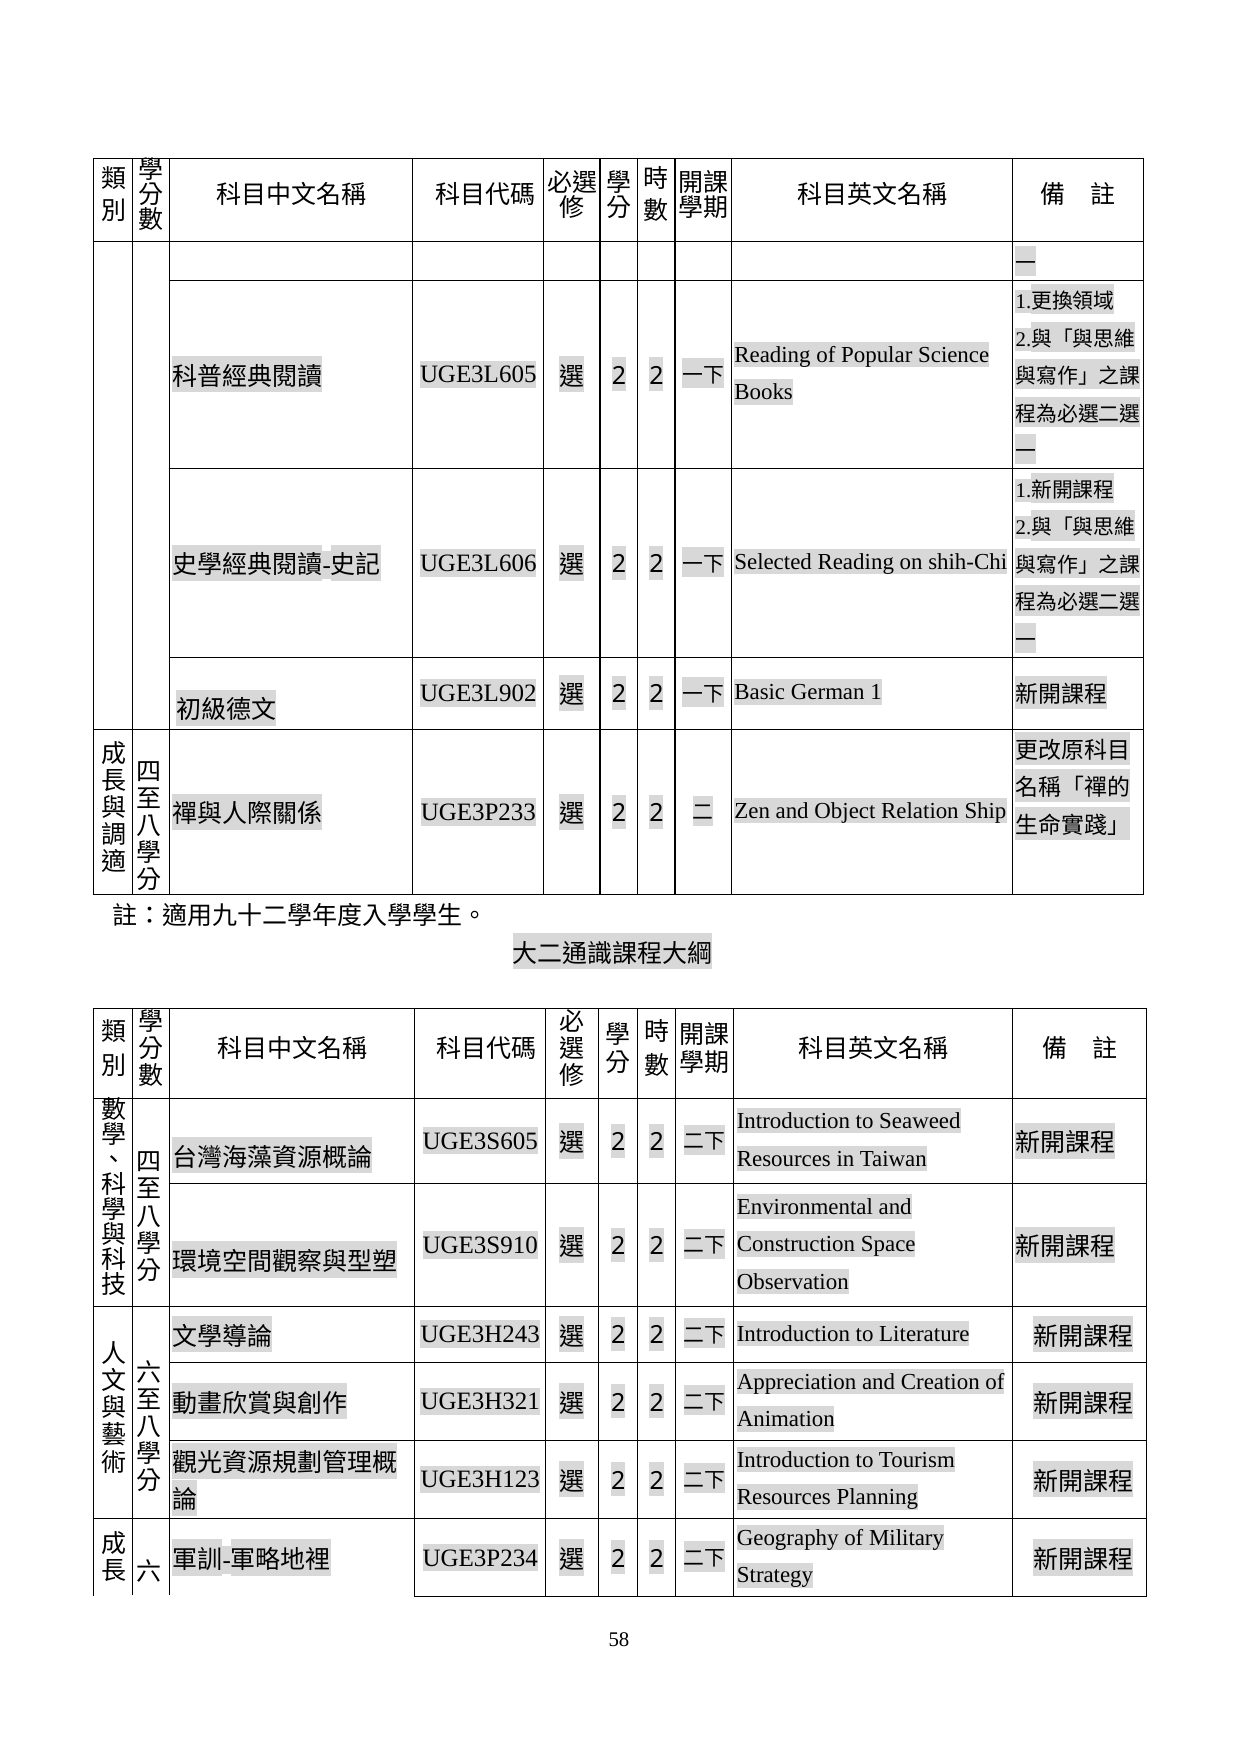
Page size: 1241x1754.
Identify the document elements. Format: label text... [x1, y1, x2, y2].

table_header 科目中文名稱 [170, 1009, 414, 1097]
table_cell 六 [133, 1519, 169, 1596]
table_cell 二下 [676, 1441, 733, 1518]
table_cell 二下 [676, 1184, 733, 1306]
table_cell 2 [599, 1099, 637, 1183]
table_cell 2 [599, 1519, 637, 1596]
table_cell 初級德文 [170, 658, 412, 728]
table_cell 選 [546, 1441, 598, 1518]
table_cell Selected Reading on shih-Chi [732, 469, 1012, 657]
table_header 科目中文名稱 [170, 159, 412, 241]
table_cell 新開課程 [1013, 1519, 1146, 1596]
table_cell 選 [546, 1363, 598, 1440]
table_cell 新開課程 [1013, 1099, 1146, 1183]
table_header 學分 [599, 1009, 637, 1097]
table_cell 二下 [676, 1519, 733, 1596]
table_cell UGE3L605 [413, 281, 543, 468]
table_cell 2 [638, 658, 674, 728]
table_header 開課學期 [676, 159, 731, 241]
table_cell UGE3H243 [415, 1307, 545, 1362]
table_cell UGE3S910 [415, 1184, 545, 1306]
table_cell 選 [544, 730, 599, 894]
table_cell 動畫欣賞與創作 [170, 1363, 414, 1440]
table_cell 2 [601, 658, 637, 728]
table_cell 2 [599, 1184, 637, 1306]
table_cell 觀光資源規劃管理概論 [170, 1441, 414, 1518]
text 大二通識課程大綱 [112, 933, 1113, 970]
table_cell 2 [638, 1363, 675, 1440]
table_cell Reading of Popular Science Books [732, 281, 1012, 468]
table_cell 四至八學分 [133, 1099, 169, 1306]
table_cell 選 [546, 1519, 598, 1596]
table_cell 1.新開課程 2.與「與思維與寫作」之課程為必選二選一 [1013, 469, 1143, 657]
table_header 類 別 [94, 1009, 132, 1097]
table_cell 一下 [676, 281, 731, 468]
table_cell 新開課程 [1013, 1307, 1146, 1362]
table_cell 成長與調適 [94, 730, 132, 894]
table_cell 2 [599, 1307, 637, 1362]
table_cell [676, 242, 731, 279]
table_header 學分數 [133, 159, 169, 241]
table_cell 一下 [676, 658, 731, 728]
table_cell 2 [601, 730, 637, 894]
table_cell [133, 242, 169, 728]
table_cell Appreciation and Creation of Animation [734, 1363, 1012, 1440]
table_cell 人文與藝術 [94, 1307, 132, 1518]
table_cell Introduction to Seaweed Resources in Taiwan [734, 1099, 1012, 1183]
table_cell 數學、科學與科技 [94, 1099, 132, 1306]
table_cell 選 [546, 1307, 598, 1362]
table_cell Introduction to Literature [734, 1307, 1012, 1362]
table_header 開課學期 [676, 1009, 733, 1097]
table_cell 史學經典閱讀-史記 [170, 469, 412, 657]
table_cell 2 [638, 730, 674, 894]
table_cell [170, 242, 412, 279]
table_header 備 註 [1013, 1009, 1146, 1097]
table_header 科目代碼 [415, 1009, 545, 1097]
table_cell 選 [544, 281, 599, 468]
table_cell 2 [638, 1184, 675, 1306]
table_header 學分 [601, 159, 637, 241]
table_cell 新開課程 [1013, 1184, 1146, 1306]
table_cell Geography of Military Strategy [734, 1519, 1012, 1596]
table_cell 成長 [94, 1519, 133, 1596]
table_cell 科普經典閱讀 [170, 281, 412, 468]
table_cell 環境空間觀察與型塑 [170, 1184, 414, 1306]
table_cell 新開課程 [1013, 1441, 1146, 1518]
table_cell 二下 [676, 1099, 733, 1183]
table_cell UGE3P234 [415, 1519, 545, 1596]
table_cell 新開課程 [1013, 1363, 1146, 1440]
table_cell 1.更換領域 2.與「與思維與寫作」之課程為必選二選一 [1013, 281, 1143, 468]
table_cell Environmental and Construction Space Observation [734, 1184, 1012, 1306]
table_cell 2 [638, 1519, 675, 1596]
table_cell 文學導論 [170, 1307, 414, 1362]
text 註：適用九十二學年度入學學生。 [112, 895, 1125, 933]
table_header 備 註 [1013, 159, 1143, 241]
table_cell UGE3H321 [415, 1363, 545, 1440]
table_cell [413, 242, 543, 279]
table_header 學分數 [133, 1009, 169, 1097]
table_cell 四至八學分 [133, 730, 169, 894]
table_cell [638, 242, 674, 279]
table_cell 選 [546, 1099, 598, 1183]
table_cell 2 [599, 1363, 637, 1440]
table_cell 2 [601, 281, 637, 468]
table_cell 選 [546, 1184, 598, 1306]
table_cell UGE3P233 [413, 730, 543, 894]
table_header 類 別 [94, 159, 132, 241]
table_header 時 數 [638, 159, 674, 241]
table_cell 2 [638, 1441, 675, 1518]
table_cell 六至八學分 [133, 1307, 169, 1518]
table_header 時 數 [638, 1009, 675, 1097]
table_header 必選修 [544, 159, 599, 241]
table_cell 台灣海藻資源概論 [170, 1099, 414, 1183]
table_cell 一下 [676, 469, 731, 657]
table_cell 2 [638, 1099, 675, 1183]
table_cell UGE3L902 [413, 658, 543, 728]
table_cell UGE3L606 [413, 469, 543, 657]
table_cell 二 [676, 730, 731, 894]
table_cell 選 [544, 469, 599, 657]
table_header 科目英文名稱 [732, 159, 1012, 241]
table_header 科目英文名稱 [734, 1009, 1012, 1097]
table_cell 2 [638, 1307, 675, 1362]
table_cell 二下 [676, 1307, 733, 1362]
table_header 科目代碼 [413, 159, 543, 241]
table_header 必選修 [546, 1009, 598, 1097]
table_cell 選 [544, 658, 599, 728]
table_cell 2 [599, 1441, 637, 1518]
table_cell [94, 242, 132, 728]
table_cell 2 [638, 469, 674, 657]
table_cell 新開課程 [1013, 658, 1143, 728]
table_cell Zen and Object Relation Ship [732, 730, 1012, 894]
table_cell UGE3S605 [415, 1099, 545, 1183]
table_cell [732, 242, 1012, 279]
table_cell 更改原科目名稱「禪的生命實踐」 [1013, 730, 1143, 894]
table_cell 二下 [676, 1363, 733, 1440]
table_cell 一 [1013, 242, 1143, 279]
table_cell Introduction to Tourism Resources Planning [734, 1441, 1012, 1518]
table_cell 禪與人際關係 [170, 730, 412, 894]
table_cell [544, 242, 599, 279]
table_cell 2 [638, 281, 674, 468]
table_cell 2 [601, 469, 637, 657]
table_cell Basic German 1 [732, 658, 1012, 728]
table_cell [601, 242, 637, 279]
table_cell UGE3H123 [415, 1441, 545, 1518]
table_cell 軍訓-軍略地裡 [169, 1519, 414, 1596]
